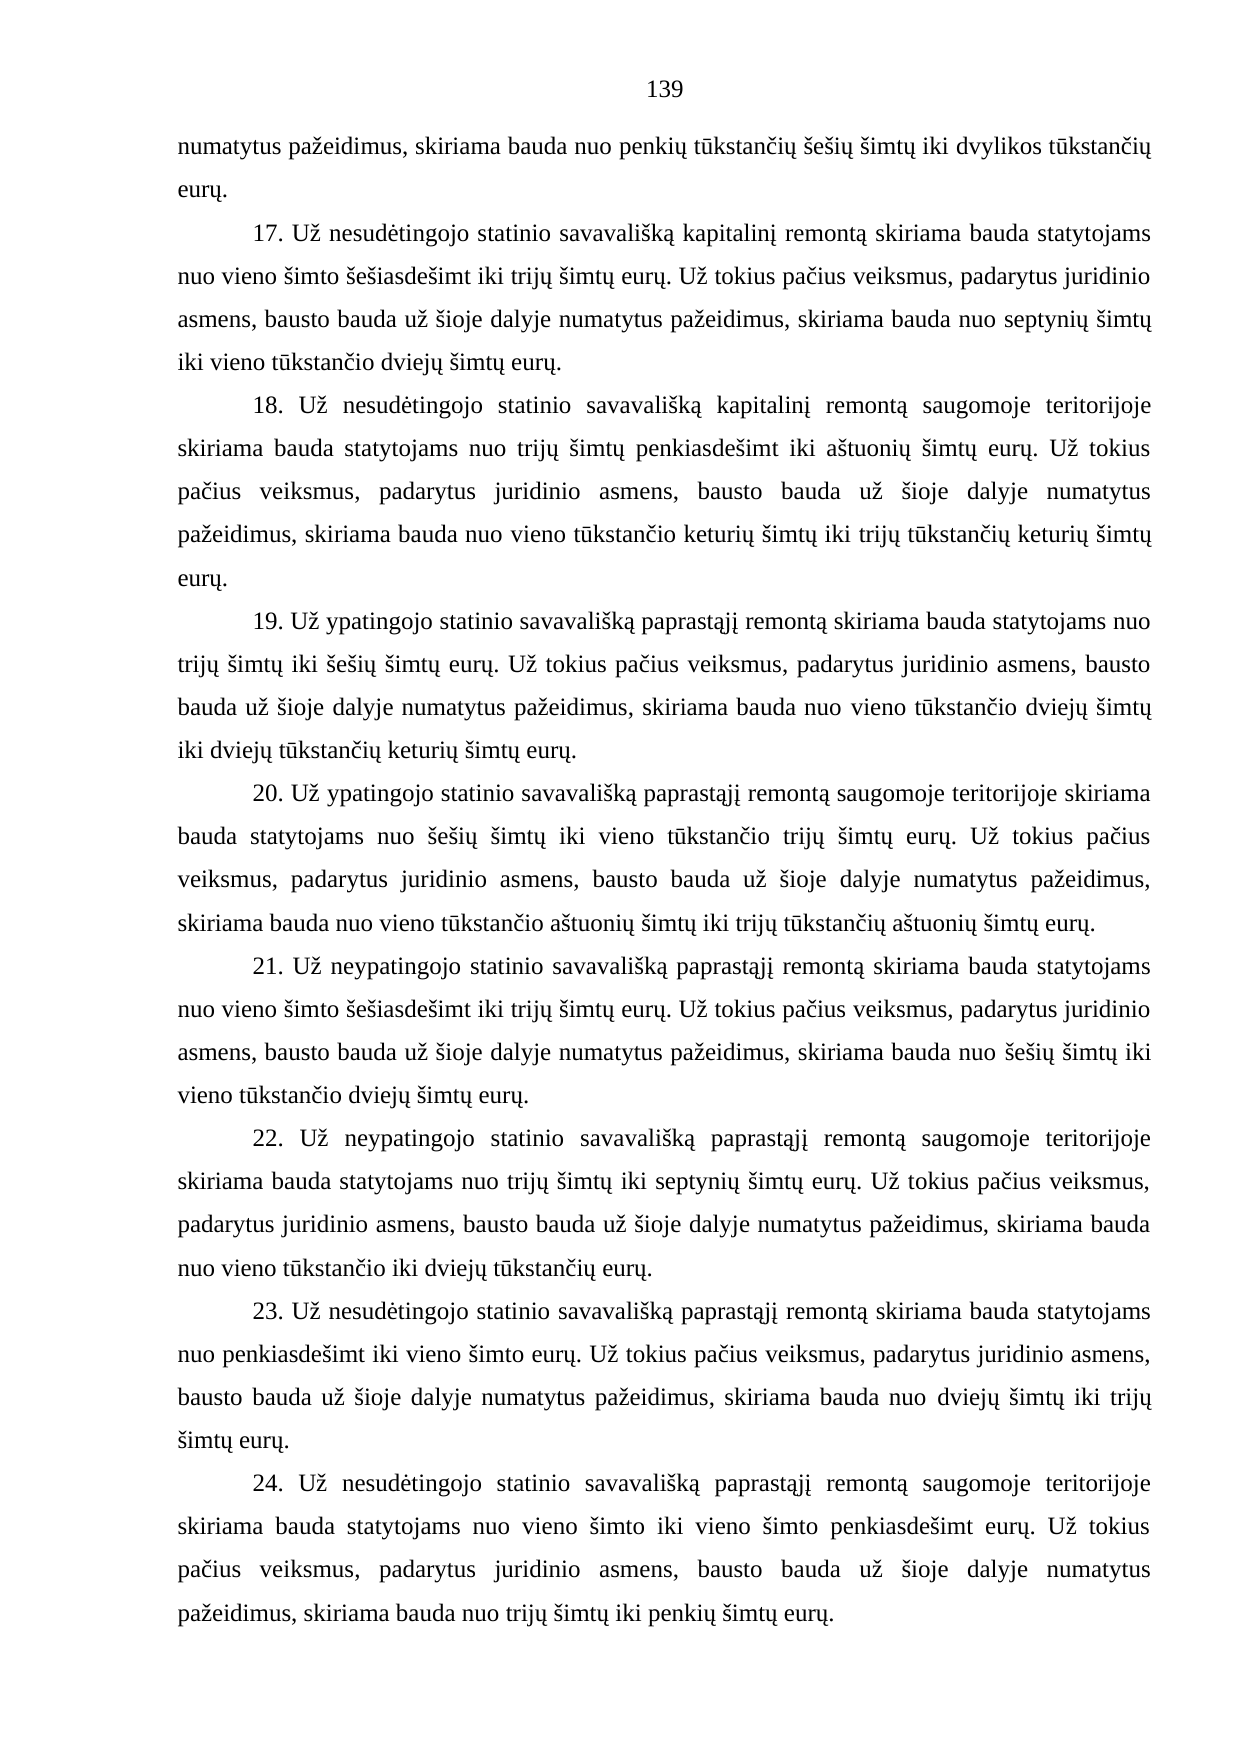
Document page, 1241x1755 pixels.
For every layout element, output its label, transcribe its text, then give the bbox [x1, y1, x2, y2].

text 18. Už nesudėtingojo statinio savavališką kapitalinį remontą saugomoje teritorijoje skiriama bauda statytojams nuo trijų šimtų penkiasdešimt iki aštuonių šimtų eurų. Už tokius pačius veiksmus, padarytus juridinio asmens, bausto bauda už šioje dalyje numatytus pažeidimus, skiriama bauda nuo vieno tūkstančio keturių šimtų iki trijų tūkstančių keturių šimtų eurų. [177, 390, 1152, 591]
text 20. Už ypatingojo statinio savavališką paprastąjį remontą saugomoje teritorijoje skiriama bauda statytojams nuo šešių šimtų iki vieno tūkstančio trijų šimtų eurų. Už tokius pačius veiksmus, padarytus juridinio asmens, bausto bauda už šioje dalyje numatytus pažeidimus, skiriama bauda nuo vieno tūkstančio aštuonių šimtų iki trijų tūkstančių aštuonių šimtų eurų. [177, 778, 1152, 936]
text 22. Už neypatingojo statinio savavališką paprastąjį remontą saugomoje teritorijoje skiriama bauda statytojams nuo trijų šimtų iki septynių šimtų eurų. Už tokius pačius veiksmus, padarytus juridinio asmens, bausto bauda už šioje dalyje numatytus pažeidimus, skiriama bauda nuo vieno tūkstančio iki dviejų tūkstančių eurų. [177, 1123, 1152, 1281]
text 24. Už nesudėtingojo statinio savavališką paprastąjį remontą saugomoje teritorijoje skiriama bauda statytojams nuo vieno šimto iki vieno šimto penkiasdešimt eurų. Už tokius pačius veiksmus, padarytus juridinio asmens, bausto bauda už šioje dalyje numatytus pažeidimus, skiriama bauda nuo trijų šimtų iki penkių šimtų eurų. [177, 1468, 1152, 1626]
text 19. Už ypatingojo statinio savavališką paprastąjį remontą skiriama bauda statytojams nuo trijų šimtų iki šešių šimtų eurų. Už tokius pačius veiksmus, padarytus juridinio asmens, bausto bauda už šioje dalyje numatytus pažeidimus, skiriama bauda nuo vieno tūkstančio dviejų šimtų iki dviejų tūkstančių keturių šimtų eurų. [177, 606, 1152, 764]
text 23. Už nesudėtingojo statinio savavališką paprastąjį remontą skiriama bauda statytojams nuo penkiasdešimt iki vieno šimto eurų. Už tokius pačius veiksmus, padarytus juridinio asmens, bausto bauda už šioje dalyje numatytus pažeidimus, skiriama bauda nuo dviejų šimtų iki trijų šimtų eurų. [177, 1296, 1152, 1454]
text 21. Už neypatingojo statinio savavališką paprastąjį remontą skiriama bauda statytojams nuo vieno šimto šešiasdešimt iki trijų šimtų eurų. Už tokius pačius veiksmus, padarytus juridinio asmens, bausto bauda už šioje dalyje numatytus pažeidimus, skiriama bauda nuo šešių šimtų iki vieno tūkstančio dviejų šimtų eurų. [177, 951, 1152, 1109]
text numatytus pažeidimus, skiriama bauda nuo penkių tūkstančių šešių šimtų iki dvylikos tūkstančių eurų. [177, 131, 1152, 203]
text 17. Už nesudėtingojo statinio savavališką kapitalinį remontą skiriama bauda statytojams nuo vieno šimto šešiasdešimt iki trijų šimtų eurų. Už tokius pačius veiksmus, padarytus juridinio asmens, bausto bauda už šioje dalyje numatytus pažeidimus, skiriama bauda nuo septynių šimtų iki vieno tūkstančio dviejų šimtų eurų. [177, 218, 1152, 376]
